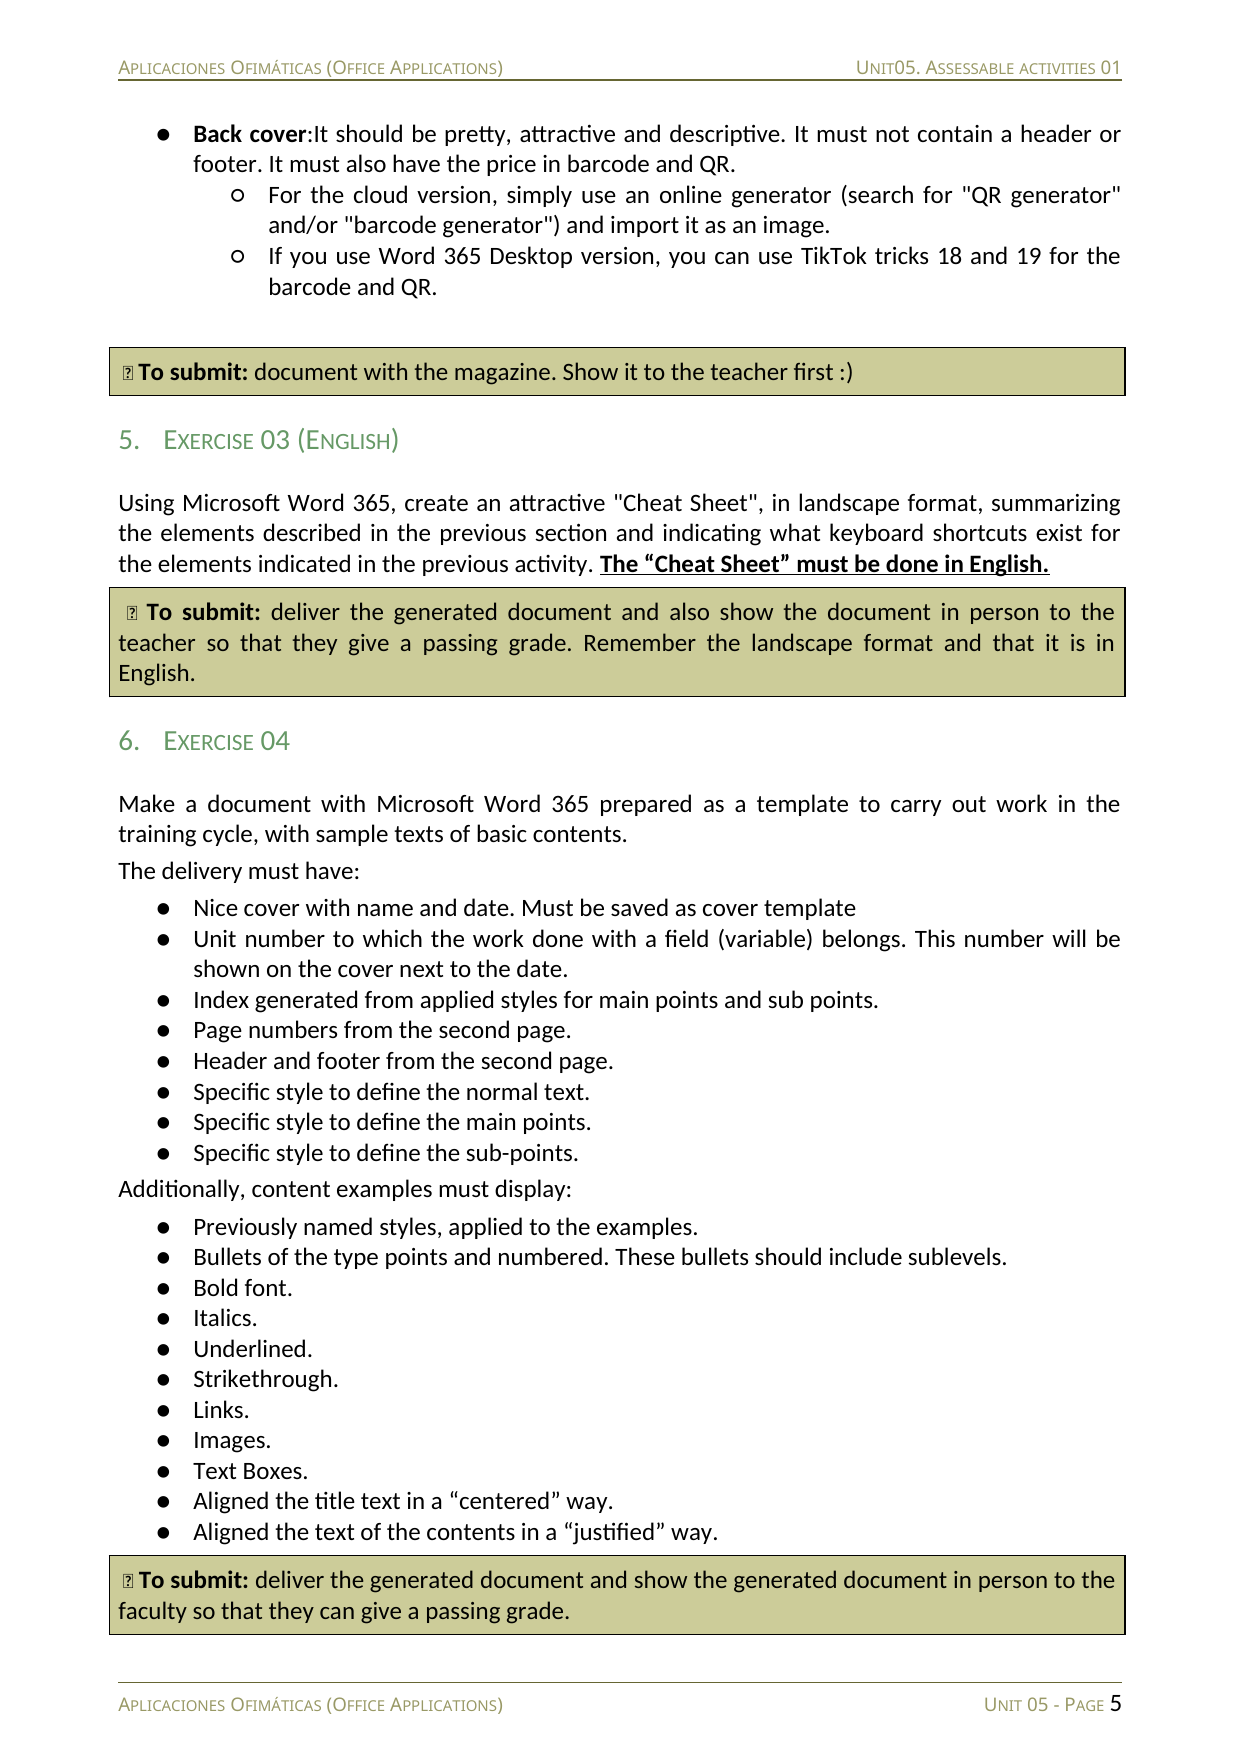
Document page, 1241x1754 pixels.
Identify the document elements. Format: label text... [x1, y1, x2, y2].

list Underlined. [156, 1333, 1122, 1363]
list Nice cover with name and date. Must be saved as cover template [156, 892, 1122, 923]
list Images. [156, 1424, 1122, 1455]
text 📕 To submit: deliver the generated document and also show the document in person to the teacher so that they give a passing grade. Remember the landscape format and that it is in English. [110, 588, 1124, 696]
list Unit number to which the work done with a field (variable) belongs. This number will be shown on the cover next to the date. [156, 923, 1122, 984]
text 📕 To submit: deliver the generated document and show the generated document in person to the faculty so that they can give a passing grade. [110, 1556, 1124, 1634]
list Bullets of the type points and numbered. These bullets should include sublevels. [156, 1241, 1122, 1272]
text The delivery must have: [118, 856, 1122, 886]
list Specific style to define the normal text. [156, 1076, 1122, 1106]
list Specific style to define the sub-points. [156, 1137, 1122, 1167]
list Header and footer from the second page. [156, 1045, 1122, 1076]
list Index generated from applied styles for main points and sub points. [156, 984, 1122, 1014]
list If you use Word 365 Desktop version, you can use TikTok tricks 18 and 19 for the barcode and QR. [231, 240, 1122, 301]
list Links. [156, 1394, 1122, 1424]
list Text Boxes. [156, 1455, 1122, 1485]
list Specific style to define the main points. [156, 1106, 1122, 1137]
subtitle Exercise 03 (English) [118, 421, 1122, 457]
list Previously named styles, applied to the examples. [156, 1211, 1122, 1241]
list Aligned the text of the contents in a “justified” way. [156, 1516, 1122, 1546]
list Page numbers from the second page. [156, 1014, 1122, 1045]
list For the cloud version, simply use an online generator (search for "QR generator" and/or "barcode generator") and import it as an image. [231, 179, 1122, 240]
list Italics. [156, 1302, 1122, 1333]
list Bold font. [156, 1272, 1122, 1302]
text Make a document with Microsoft Word 365 prepared as a template to carry out work in the training cycle, with sample texts of basic contents. [118, 788, 1122, 849]
subtitle Exercise 04 [118, 722, 1122, 758]
list Aligned the title text in a “centered” way. [156, 1485, 1122, 1516]
list Strikethrough. [156, 1363, 1122, 1394]
list Back cover:It should be pretty, attractive and descriptive. It must not contain a header or footer. It must also have the price in barcode and QR. [156, 118, 1122, 179]
text Additionally, content examples must display: [118, 1174, 1122, 1204]
text 📕 To submit: document with the magazine. Show it to the teacher first :) [110, 348, 1124, 395]
text Using Microsoft Word 365, create an attractive "Cheat Sheet", in landscape format, summarizing the elements described in the previous section and indicating what keyboard shortcuts exist for the elements indicated in the previous activity. The “Cheat Sheet” must be done in English. [118, 487, 1122, 578]
